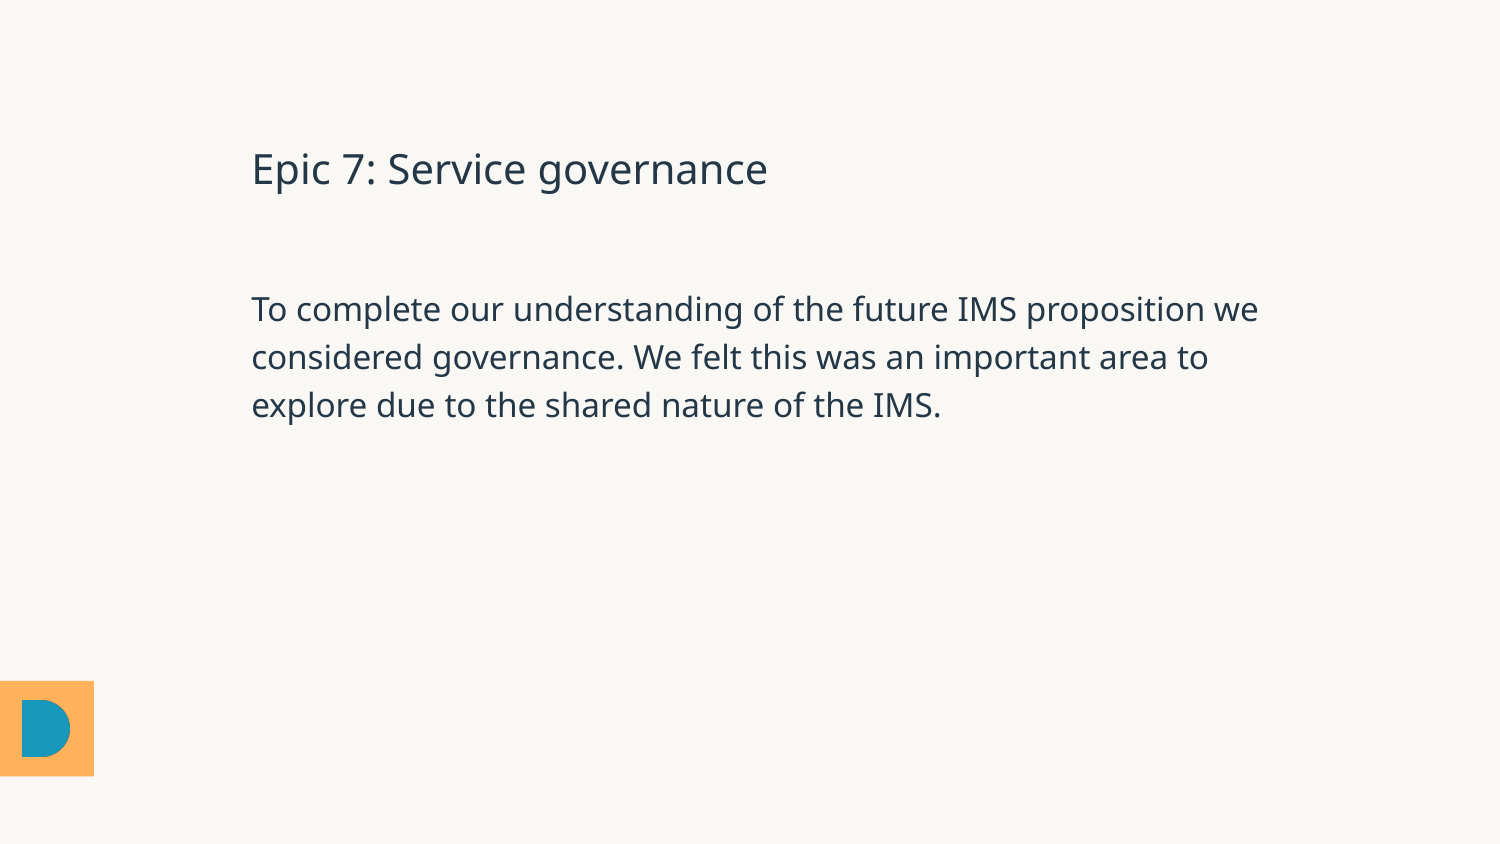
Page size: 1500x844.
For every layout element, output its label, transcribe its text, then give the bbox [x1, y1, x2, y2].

title Epic 7: Service governance [236, 118, 1329, 238]
picture [22, 700, 70, 757]
list To complete our understanding of the future IMS proposition we considered governance. We felt this was an important area to explore due to the shared nature of the IMS. [236, 265, 1329, 681]
